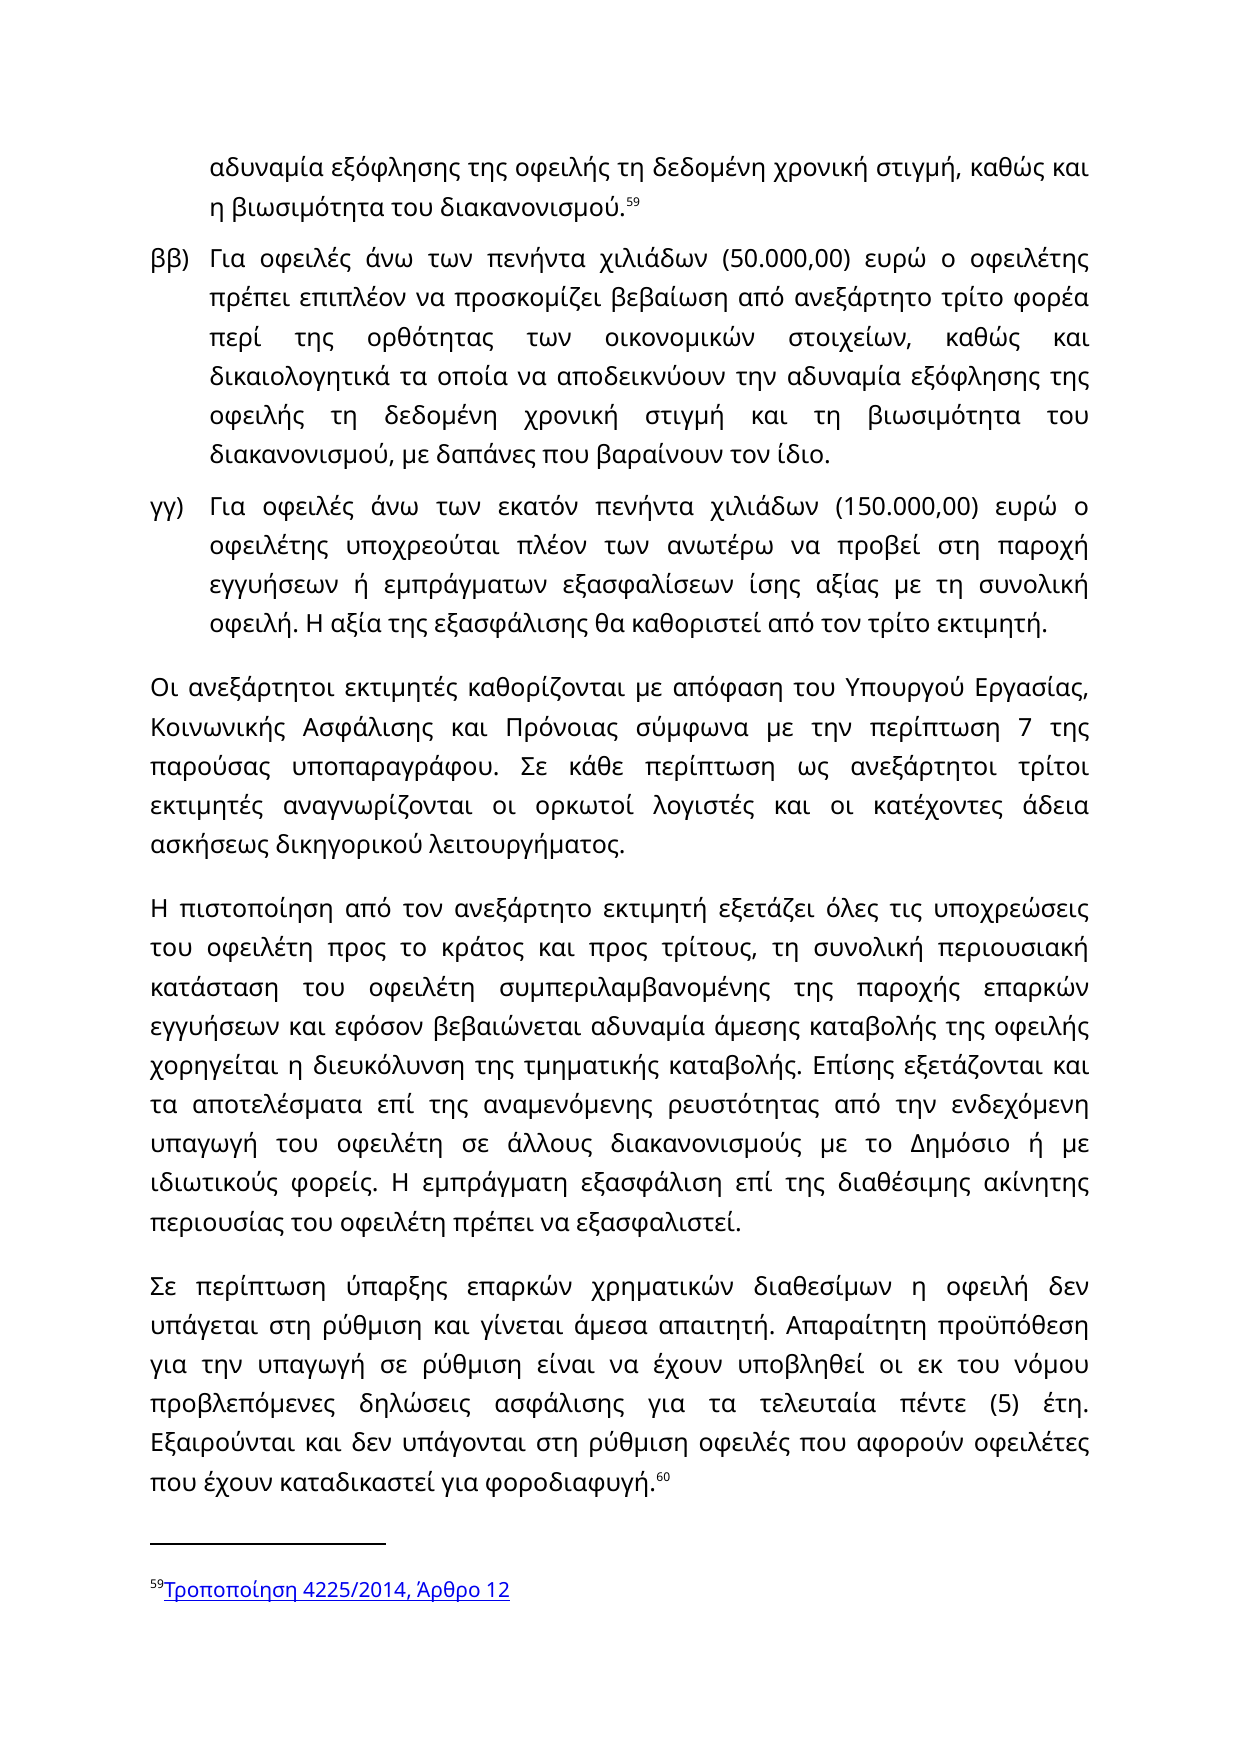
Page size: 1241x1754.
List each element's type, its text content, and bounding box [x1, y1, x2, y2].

text Τροποποίηση 4225/2014, Άρθρο 12 [150, 1576, 1090, 1604]
list ββ) Για οφειλές άνω των πενήντα χιλιάδων (50.000,00) ευρώ ο οφειλέτης πρέπει επιπλέον να προσκομίζει βεβαίωση από ανεξάρτητο τρίτο φορέα περί της ορθότητας των οικονομικών στοιχείων, καθώς και δικαιολογητικά τα οποία να αποδεικνύουν την αδυναμία εξόφλησης της οφειλής τη δεδομένη χρονική στιγμή και τη βιωσιμότητα του διακανονισμού, με δαπάνες που βαραίνουν τον ίδιο. [150, 241, 1090, 471]
list αδυναμία εξόφλησης της οφειλής τη δεδομένη χρονική στιγμή, καθώς και η βιωσιμότητα του διακανονισμού. [150, 150, 1090, 223]
text Σε περίπτωση ύπαρξης επαρκών χρηματικών διαθεσίμων η οφειλή δεν υπάγεται στη ρύθμιση και γίνεται άμεσα απαιτητή. Απαραίτητη προϋπόθεση για την υπαγωγή σε ρύθμιση είναι να έχουν υποβληθεί οι εκ του νόμου προβλεπόμενες δηλώσεις ασφάλισης για τα τελευταία πέντε (5) έτη. Εξαιρούνται και δεν υπάγονται στη ρύθμιση οφειλές που αφορούν οφειλέτες που έχουν καταδικαστεί για φοροδιαφυγή. [150, 1268, 1090, 1498]
list γγ) Για οφειλές άνω των εκατόν πενήντα χιλιάδων (150.000,00) ευρώ ο οφειλέτης υποχρεούται πλέον των ανωτέρω να προβεί στη παροχή εγγυήσεων ή εμπράγματων εξασφαλίσεων ίσης αξίας με τη συνολική οφειλή. Η αξία της εξασφάλισης θα καθοριστεί από τον τρίτο εκτιμητή. [150, 488, 1090, 640]
text Οι ανεξάρτητοι εκτιμητές καθορίζονται με απόφαση του Υπουργού Εργασίας, Κοινωνικής Ασφάλισης και Πρόνοιας σύμφωνα με την περίπτωση 7 της παρούσας υποπαραγράφου. Σε κάθε περίπτωση ως ανεξάρτητοι τρίτοι εκτιμητές αναγνωρίζονται οι ορκωτοί λογιστές και οι κατέχοντες άδεια ασκήσεως δικηγορικού λειτουργήματος. [150, 670, 1090, 861]
text Η πιστοποίηση από τον ανεξάρτητο εκτιμητή εξετάζει όλες τις υποχρεώσεις του οφειλέτη προς το κράτος και προς τρίτους, τη συνολική περιουσιακή κατάσταση του οφειλέτη συμπεριλαμβανομένης της παροχής επαρκών εγγυήσεων και εφόσον βεβαιώνεται αδυναμία άμεσης καταβολής της οφειλής χορηγείται η διευκόλυνση της τμηματικής καταβολής. Επίσης εξετάζονται και τα αποτελέσματα επί της αναμενόμενης ρευστότητας από την ενδεχόμενη υπαγωγή του οφειλέτη σε άλλους διακανονισμούς με το Δημόσιο ή με ιδιωτικούς φορείς. Η εμπράγματη εξασφάλιση επί της διαθέσιμης ακίνητης περιουσίας του οφειλέτη πρέπει να εξασφαλιστεί. [150, 891, 1090, 1238]
